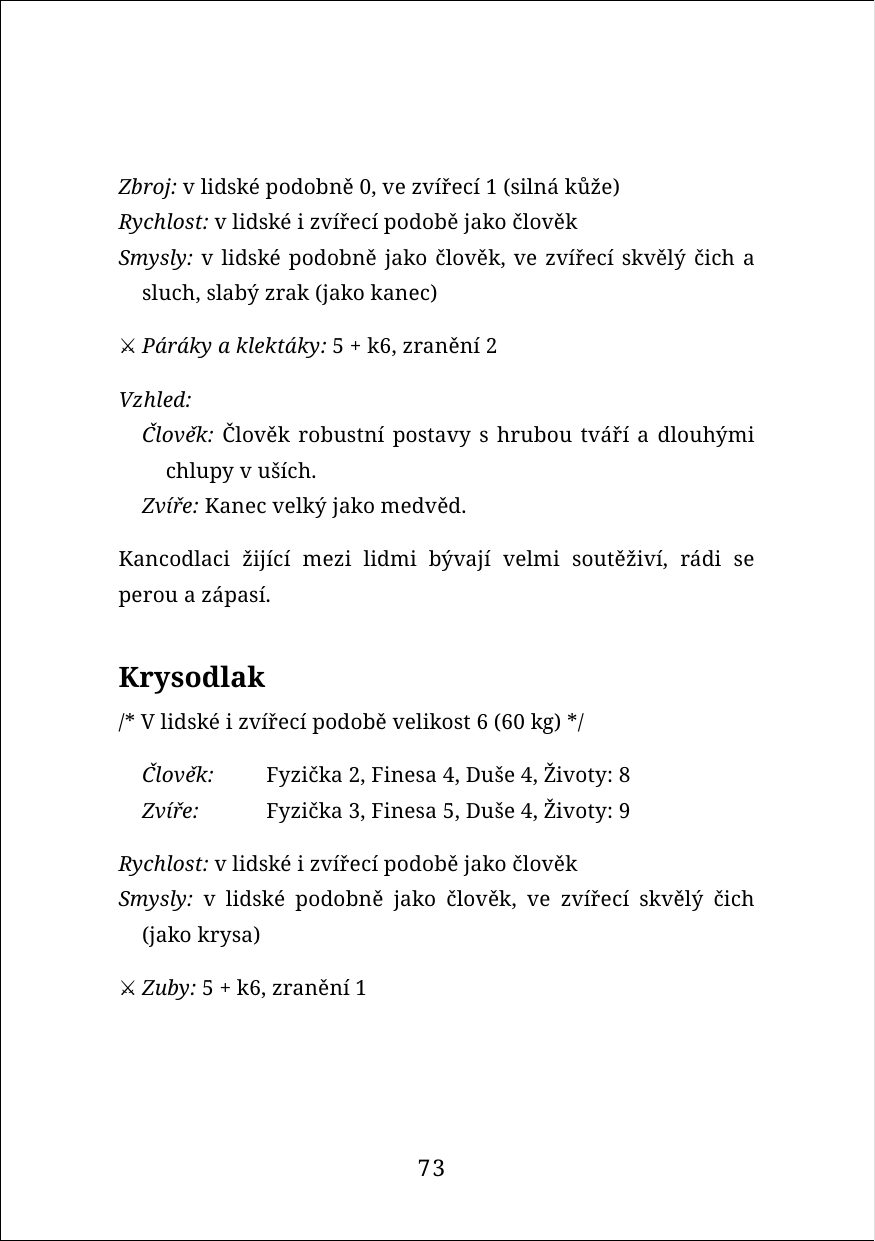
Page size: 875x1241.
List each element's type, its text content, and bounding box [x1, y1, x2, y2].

text Zvíře: Kanec velký jako medvěd. [142, 491, 756, 520]
text Smysly: v lidské podobně jako člověk, ve zvířecí skvělý čich (jako krysa) [118, 884, 756, 948]
subtitle Krysodlak [118, 657, 756, 695]
text /* V lidské i zvířecí podobě velikost 6 (60 kg) */ [118, 707, 756, 736]
text Člověk: Fyzička 2, Finesa 4, Duše 4, Životy: 8 [142, 760, 756, 789]
text Člověk: Člověk robustní postavy s hrubou tváří a dlouhými chlupy v uších. [142, 420, 756, 484]
text Rychlost: v lidské i zvířecí podobě jako člověk [118, 849, 756, 877]
text Vzhled: [118, 385, 756, 413]
text Kancodlaci žijící mezi lidmi bývají velmi soutěživí, rádi se perou a zápasí. [118, 544, 756, 608]
text ⚔ Zuby: 5 + k6, zranění 1 [118, 973, 756, 1002]
text Rychlost: v lidské i zvířecí podobě jako člověk [118, 207, 756, 236]
text Zbroj: v lidské podobně 0, ve zvířecí 1 (silná kůže) [118, 172, 756, 200]
text Zvíře: Fyzička 3, Finesa 5, Duše 4, Životy: 9 [142, 796, 756, 824]
text ⚔ Páráky a klektáky: 5 + k6, zranění 2 [118, 332, 756, 360]
text Smysly: v lidské podobně jako člověk, ve zvířecí skvělý čich a sluch, slabý zrak (jako kanec) [118, 243, 756, 307]
